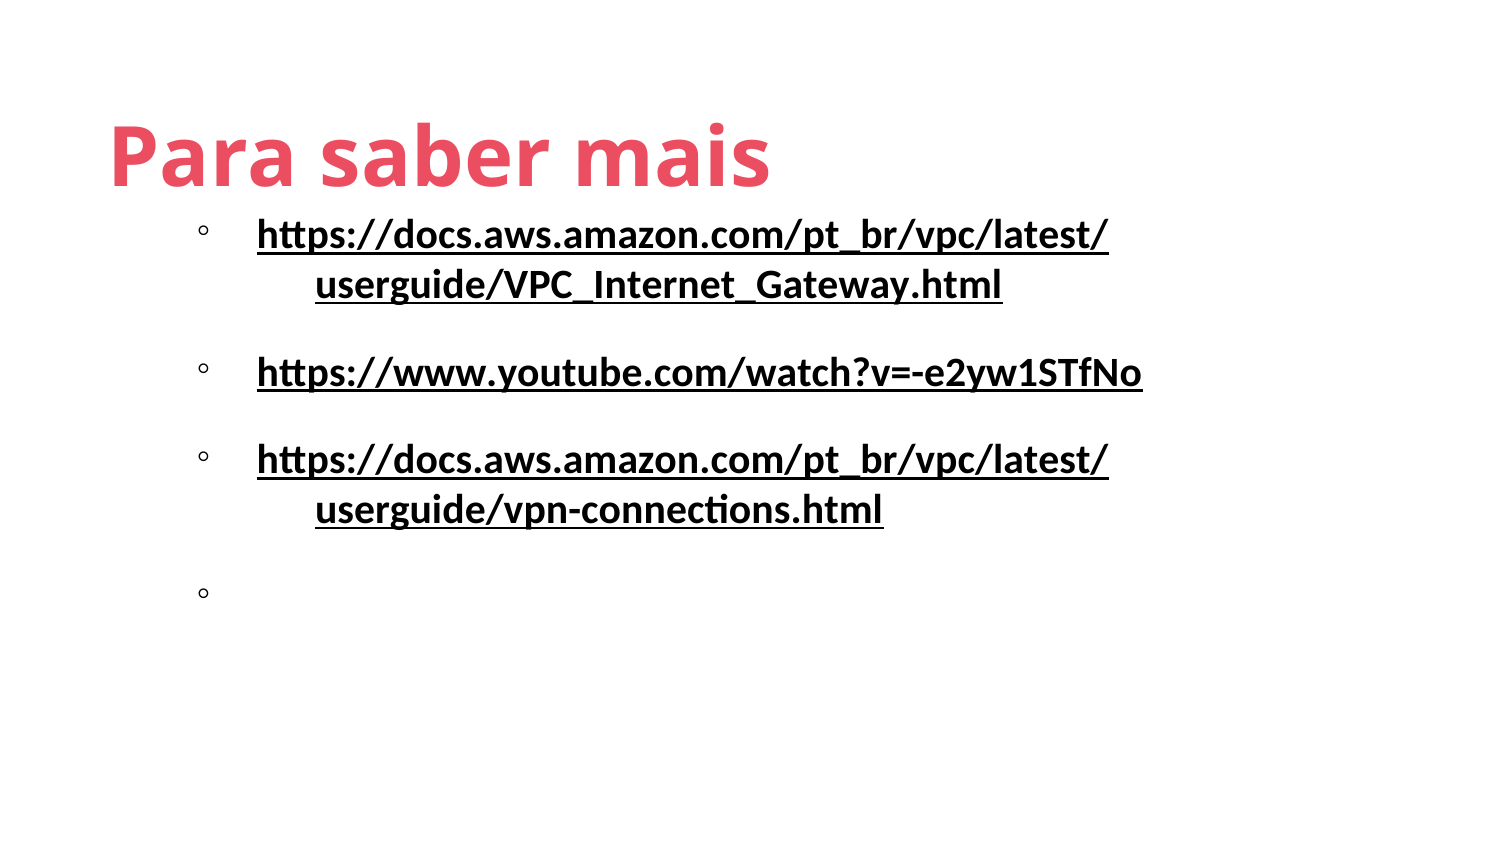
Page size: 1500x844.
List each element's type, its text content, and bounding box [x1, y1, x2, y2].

text_box https://docs.aws.amazon.com/pt_br/vpc/latest/userguide/VPC_Internet_Gateway.html https://www.youtube.com/watch?v=-e2yw1STfNo https://docs.aws.amazon.com/pt_br/vpc/latest/userguide/vpn-connections.html [0, 192, 1316, 760]
text_box Para saber mais [92, 73, 1408, 213]
